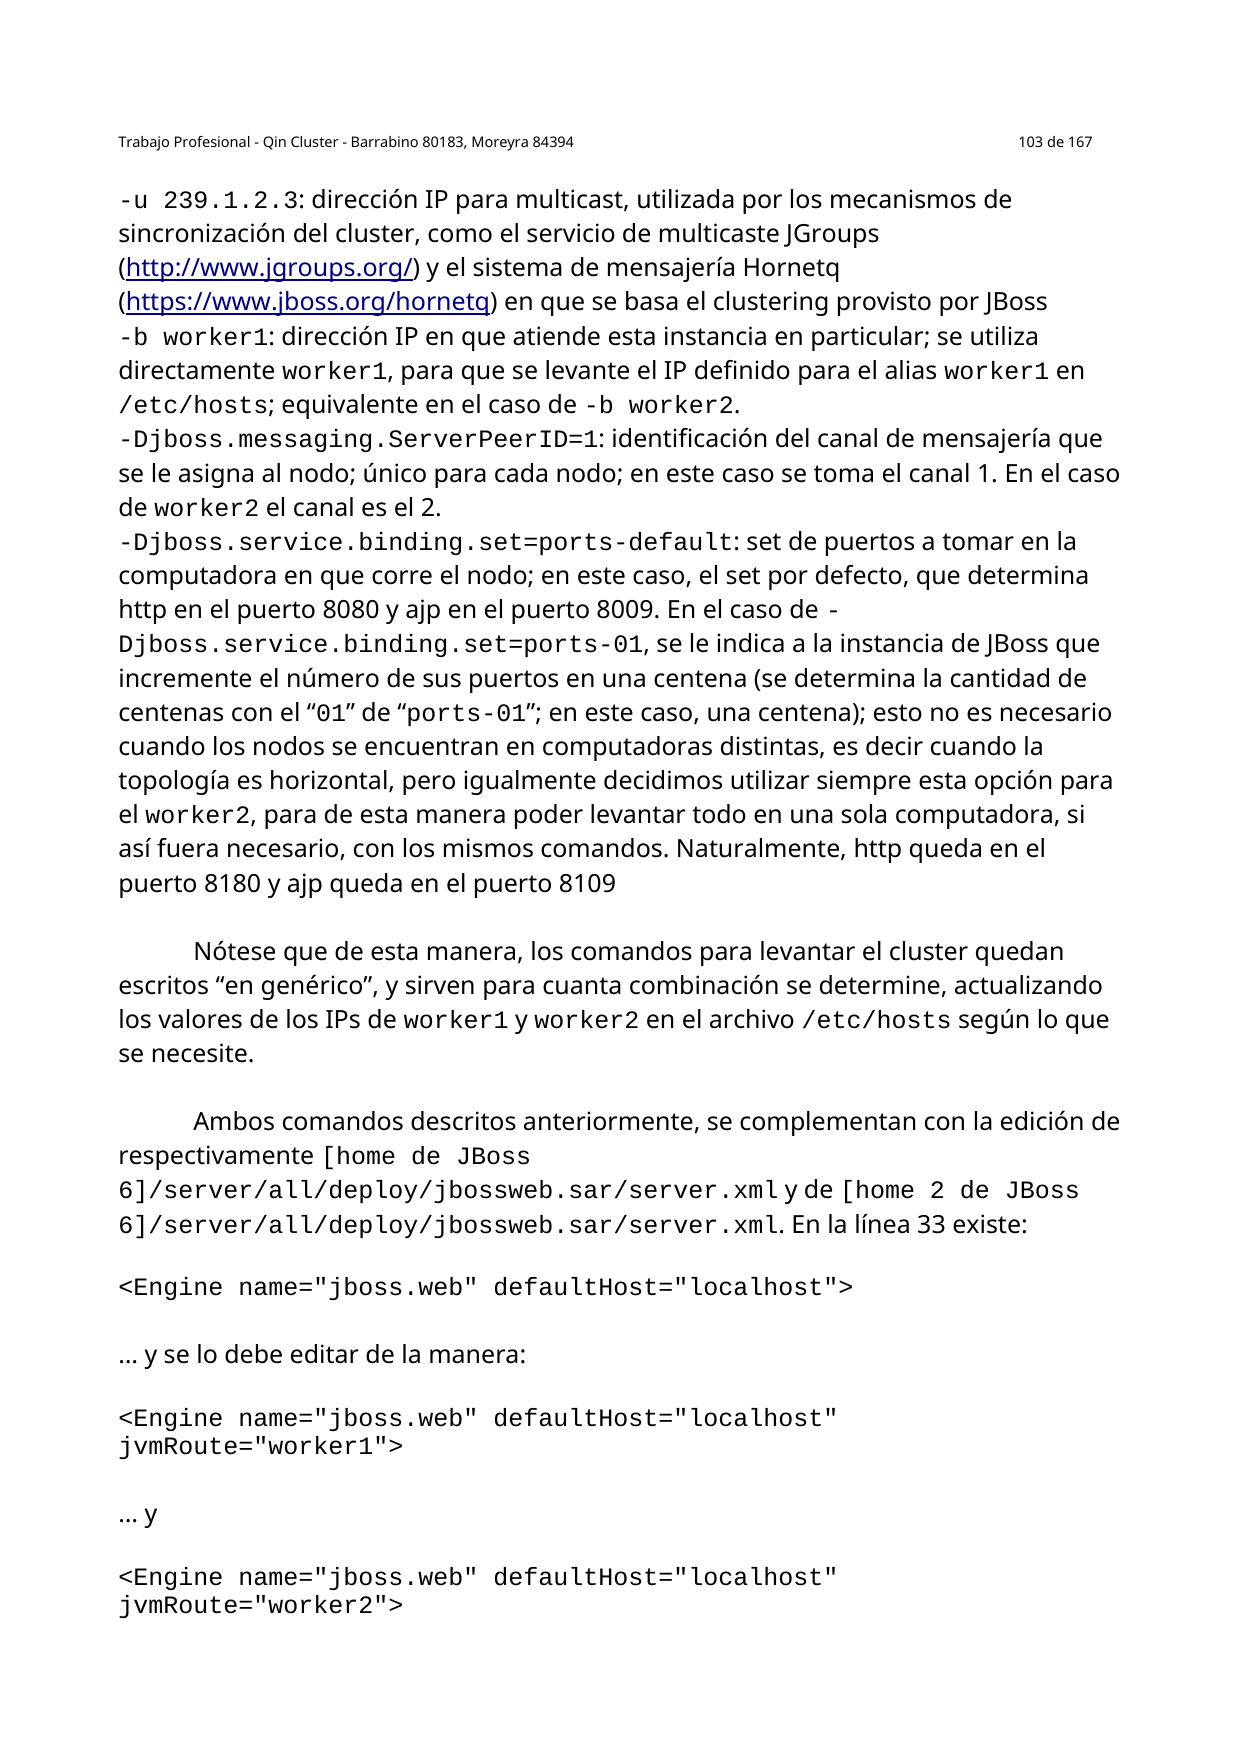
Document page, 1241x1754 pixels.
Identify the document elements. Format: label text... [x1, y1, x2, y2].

text Ambos comandos descritos anteriormente, se complementan con la edición de respectivamente [home de JBoss 6]/server/all/deploy/jbossweb.sar/server.xml y de [home 2 de JBoss 6]/server/all/deploy/jbossweb.sar/server.xml. En la línea 33 existe: [118, 1104, 1122, 1241]
text <Engine name="jboss.web" defaultHost="localhost"> [118, 1275, 1122, 1303]
text -b worker1: dirección IP en que atiende esta instancia en particular; se utiliza directamente worker1, para que se levante el IP definido para el alias worker1 en /etc/hosts; equivalente en el caso de -b worker2. [118, 318, 1122, 421]
text -Djboss.messaging.ServerPeerID=1: identificación del canal de mensajería que se le asigna al nodo; único para cada nodo; en este caso se toma el canal 1. En el caso de worker2 el canal es el 2. [118, 421, 1122, 523]
text <Engine name="jboss.web" defaultHost="localhost" jvmRoute="worker2"> [118, 1564, 1122, 1621]
text -Djboss.service.binding.set=ports-default: set de puertos a tomar en la computadora en que corre el nodo; en este caso, el set por defecto, que determina http en el puerto 8080 y ajp en el puerto 8009. En el caso de -Djboss.service.binding.set=ports-01, se le indica a la instancia de JBoss que incremente el número de sus puertos en una centena (se determina la cantidad de centenas con el “01” de “ports-01”; en este caso, una centena); esto no es necesario cuando los nodos se encuentran en computadoras distintas, es decir cuando la topología es horizontal, pero igualmente decidimos utilizar siempre esta opción para el worker2, para de esta manera poder levantar todo en una sola computadora, si así fuera necesario, con los mismos comandos. Naturalmente, http queda en el puerto 8180 y ajp queda en el puerto 8109 [118, 523, 1122, 899]
text … y [118, 1496, 1122, 1530]
text -u 239.1.2.3: dirección IP para multicast, utilizada por los mecanismos de sincronización del cluster, como el servicio de multicaste JGroups (http://www.jgroups.org/) y el sistema de mensajería Hornetq (https://www.jboss.org/hornetq) en que se basa el clustering provisto por JBoss [118, 182, 1122, 318]
text <Engine name="jboss.web" defaultHost="localhost" jvmRoute="worker1"> [118, 1405, 1122, 1462]
text Nótese que de esta manera, los comandos para levantar el cluster quedan escritos “en genérico”, y sirven para cuanta combinación se determine, actualizando los valores de los IPs de worker1 y worker2 en el archivo /etc/hosts según lo que se necesite. [118, 933, 1122, 1070]
text … y se lo debe editar de la manera: [118, 1337, 1122, 1371]
